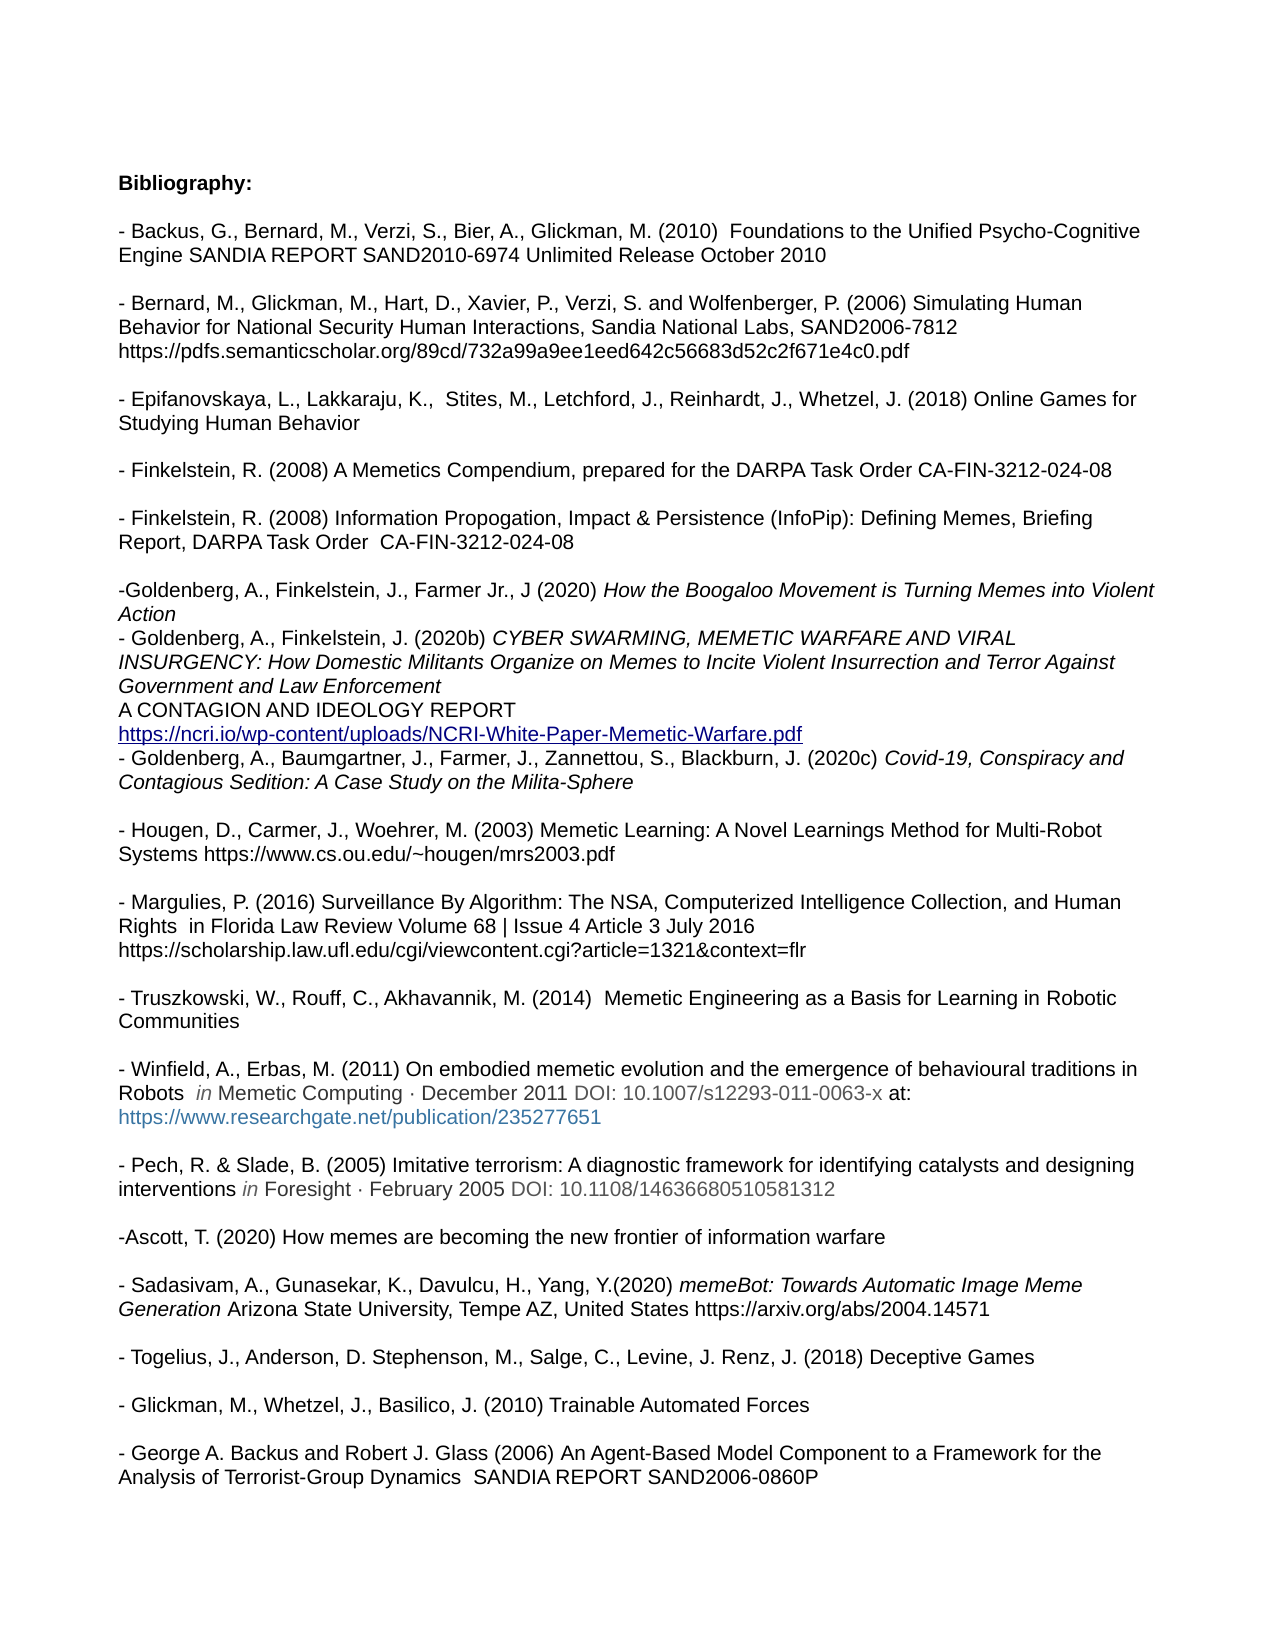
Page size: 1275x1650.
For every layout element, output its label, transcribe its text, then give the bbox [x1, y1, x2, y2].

text - Glickman, M., Whetzel, J., Basilico, J. (2010) Trainable Automated Forces [118, 1393, 1157, 1417]
text - Bernard, M., Glickman, M., Hart, D., Xavier, P., Verzi, S. and Wolfenberger, P. (2006) Simulating Human Behavior for National Security Human Interactions, Sandia National Labs, SAND2006-7812 https://pdfs.semanticscholar.org/89cd/732a99a9ee1eed642c56683d52c2f671e4c0.pdf [118, 291, 1157, 362]
text - Winfield, A., Erbas, M. (2011) On embodied memetic evolution and the emergence of behavioural traditions in Robots in Memetic Computing · December 2011 DOI: 10.1007/s12293-011-0063-x at: https://www.researchgate.net/publication/235277651 [118, 1057, 1157, 1129]
text - Finkelstein, R. (2008) A Memetics Compendium, prepared for the DARPA Task Order CA-FIN-3212-024-08 [118, 458, 1157, 482]
text Bibliography: [118, 171, 1157, 195]
text - Margulies, P. (2016) Surveillance By Algorithm: The NSA, Computerized Intelligence Collection, and Human Rights in Florida Law Review Volume 68 | Issue 4 Article 3 July 2016 https://scholarship.law.ufl.edu/cgi/viewcontent.cgi?article=1321&context=flr [118, 889, 1157, 961]
text - Goldenberg, A., Finkelstein, J. (2020b) CYBER SWARMING, MEMETIC WARFARE AND VIRAL INSURGENCY: How Domestic Militants Organize on Memes to Incite Violent Insurrection and Terror Against Government and Law Enforcement [118, 626, 1157, 698]
text -Goldenberg, A., Finkelstein, J., Farmer Jr., J (2020) How the Boogaloo Movement is Turning Memes into Violent Action [118, 578, 1157, 626]
text - Backus, G., Bernard, M., Verzi, S., Bier, A., Glickman, M. (2010) Foundations to the Unified Psycho-Cognitive Engine SANDIA REPORT SAND2010-6974 Unlimited Release October 2010 [118, 219, 1157, 267]
text - Togelius, J., Anderson, D. Stephenson, M., Salge, C., Levine, J. Renz, J. (2018) Deceptive Games [118, 1345, 1157, 1369]
text https://ncri.io/wp-content/uploads/NCRI-White-Paper-Memetic-Warfare.pdf [118, 722, 1157, 746]
text - Truszkowski, W., Rouff, C., Akhavannik, M. (2014) Memetic Engineering as a Basis for Learning in Robotic Communities [118, 985, 1157, 1033]
text -Ascott, T. (2020) How memes are becoming the new frontier of information warfare [118, 1225, 1157, 1249]
text A CONTAGION AND IDEOLOGY REPORT [118, 698, 1157, 722]
text - Sadasivam, A., Gunasekar, K., Davulcu, H., Yang, Y.(2020) memeBot: Towards Automatic Image Meme Generation Arizona State University, Tempe AZ, United States https://arxiv.org/abs/2004.14571 [118, 1273, 1157, 1321]
text - Pech, R. & Slade, B. (2005) Imitative terrorism: A diagnostic framework for identifying catalysts and designing interventions in Foresight · February 2005 DOI: 10.1108/14636680510581312 [118, 1153, 1157, 1201]
text - Finkelstein, R. (2008) Information Propogation, Impact & Persistence (InfoPip): Defining Memes, Briefing Report, DARPA Task Order CA-FIN-3212-024-08 [118, 506, 1157, 554]
text - Epifanovskaya, L., Lakkaraju, K., Stites, M., Letchford, J., Reinhardt, J., Whetzel, J. (2018) Online Games for Studying Human Behavior [118, 386, 1157, 434]
text - Goldenberg, A., Baumgartner, J., Farmer, J., Zannettou, S., Blackburn, J. (2020c) Covid-19, Conspiracy and Contagious Sedition: A Case Study on the Milita-Sphere [118, 746, 1157, 794]
text - Hougen, D., Carmer, J., Woehrer, M. (2003) Memetic Learning: A Novel Learnings Method for Multi-Robot Systems https://www.cs.ou.edu/~hougen/mrs2003.pdf [118, 818, 1157, 866]
text - George A. Backus and Robert J. Glass (2006) An Agent-Based Model Component to a Framework for the Analysis of Terrorist-Group Dynamics SANDIA REPORT SAND2006-0860P [118, 1441, 1157, 1488]
